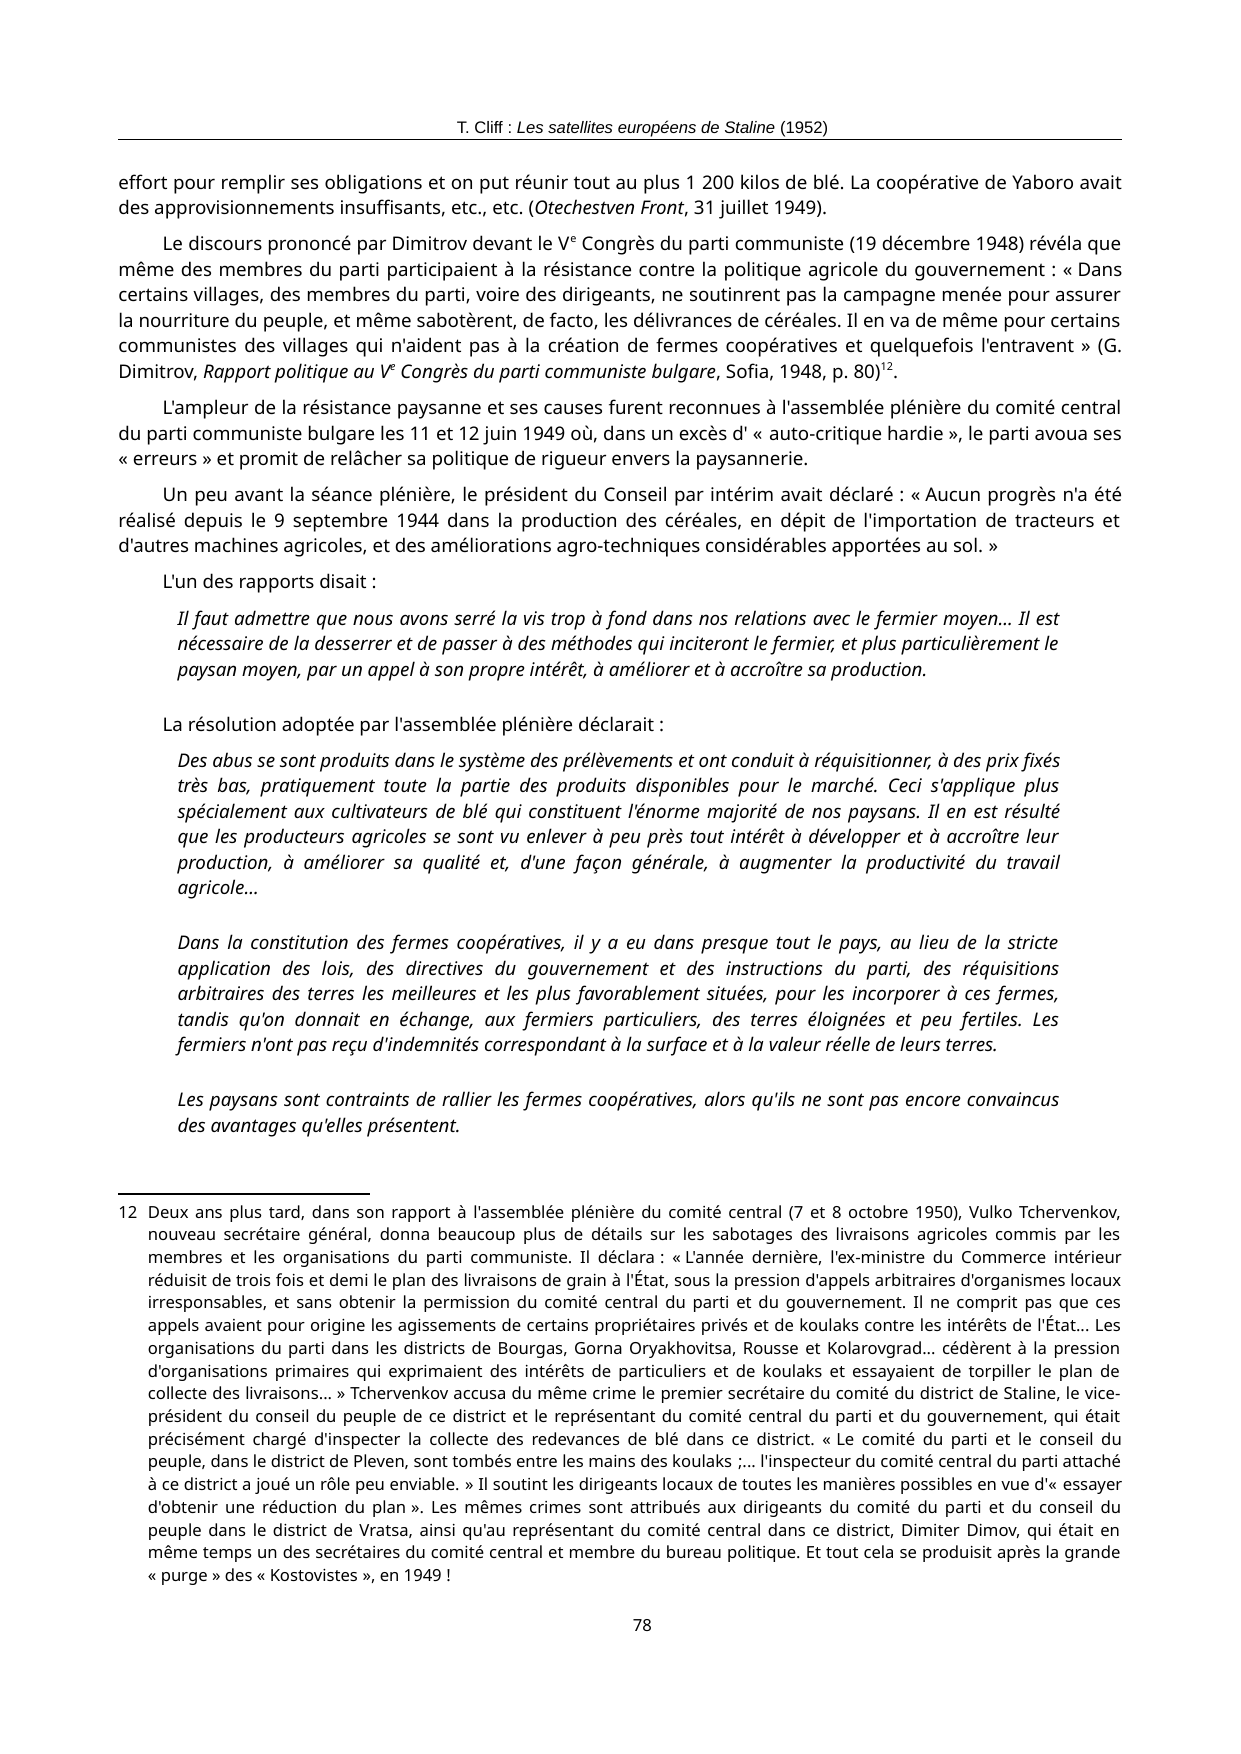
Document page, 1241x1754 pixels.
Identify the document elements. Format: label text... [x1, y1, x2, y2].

text L'ampleur de la résistance paysanne et ses causes furent reconnues à l'assemblée plénière du comité central du parti communiste bulgare les 11 et 12 juin 1949 où, dans un excès d' « auto-critique hardie », le parti avoua ses « erreurs » et promit de relâcher sa politique de rigueur envers la paysannerie. [118, 394, 1122, 471]
text Il faut admettre que nous avons serré la vis trop à fond dans nos relations avec le fermier moyen... Il est nécessaire de la desserrer et de passer à des méthodes qui inciteront le fermier, et plus particulièrement le paysan moyen, par un appel à son propre intérêt, à améliorer et à accroître sa production. [177, 605, 1063, 681]
text Des abus se sont produits dans le système des prélèvements et ont conduit à réquisitionner, à des prix fixés très bas, pratiquement toute la partie des produits disponibles pour le marché. Ceci s'applique plus spécialement aux cultivateurs de blé qui constituent l'énorme majorité de nos paysans. Il en est résulté que les producteurs agricoles se sont vu enlever à peu près tout intérêt à développer et à accroître leur production, à améliorer sa qualité et, d'une façon générale, à augmenter la productivité du travail agricole... [177, 747, 1063, 900]
text Le discours prononcé par Dimitrov devant le Ve Congrès du parti communiste (19 décembre 1948) révéla que même des membres du parti participaient à la résistance contre la politique agricole du gouvernement : « Dans certains villages, des membres du parti, voire des dirigeants, ne soutinrent pas la campagne menée pour assurer la nourriture du peuple, et même sabotèrent, de facto, les délivrances de céréales. Il en va de même pour certains communistes des villages qui n'aident pas à la création de fermes coopératives et quelquefois l'entravent » (G. Dimitrov, Rapport politique au Ve Congrès du parti communiste bulgare, Sofia, 1948, p. 80). [118, 231, 1122, 384]
text L'un des rapports disait : [118, 569, 1122, 594]
text Les paysans sont contraints de rallier les fermes coopératives, alors qu'ils ne sont pas encore convaincus des avantages qu'elles présentent. [177, 1087, 1063, 1138]
text Deux ans plus tard, dans son rapport à l'assemblée plénière du comité central (7 et 8 octobre 1950), Vulko Tchervenkov, nouveau secrétaire général, donna beaucoup plus de détails sur les sabotages des livraisons agricoles commis par les membres et les organisations du parti communiste. Il déclara : « L'année dernière, l'ex-ministre du Commerce intérieur réduisit de trois fois et demi le plan des livraisons de grain à l'État, sous la pression d'appels arbitraires d'organismes locaux irresponsables, et sans obtenir la permission du comité central du parti et du gouvernement. Il ne comprit pas que ces appels avaient pour origine les agissements de certains propriétaires privés et de koulaks contre les intérêts de l'État... Les organisations du parti dans les districts de Bourgas, Gorna Oryakhovitsa, Rousse et Kolarovgrad... cédèrent à la pression d'organisations primaires qui exprimaient des intérêts de particuliers et de koulaks et essayaient de torpiller le plan de collecte des livraisons... » Tchervenkov accusa du même crime le premier secrétaire du comité du district de Staline, le vice-président du conseil du peuple de ce district et le représentant du comité central du parti et du gouvernement, qui était précisément chargé d'inspecter la collecte des redevances de blé dans ce district. « Le comité du parti et le conseil du peuple, dans le district de Pleven, sont tombés entre les mains des koulaks ;... l'inspecteur du comité central du parti attaché à ce district a joué un rôle peu enviable. » Il soutint les dirigeants locaux de toutes les manières possibles en vue d'« essayer d'obtenir une réduction du plan ». Les mêmes crimes sont attribués aux dirigeants du comité du parti et du conseil du peuple dans le district de Vratsa, ainsi qu'au représentant du comité central dans ce district, Dimiter Dimov, qui était en même temps un des secrétaires du comité central et membre du bureau politique. Et tout cela se produisit après la grande « purge » des « Kostovistes », en 1949 ! [118, 1200, 1122, 1586]
text Un peu avant la séance plénière, le président du Conseil par intérim avait déclaré : « Aucun progrès n'a été réalisé depuis le 9 septembre 1944 dans la production des céréales, en dépit de l'importation de tracteurs et d'autres machines agricoles, et des améliorations agro-techniques considérables apportées au sol. » [118, 482, 1122, 558]
text Dans la constitution des fermes coopératives, il y a eu dans presque tout le pays, au lieu de la stricte application des lois, des directives du gouvernement et des instructions du parti, des réquisitions arbitraires des terres les meilleures et les plus favorablement situées, pour les incorporer à ces fermes, tandis qu'on donnait en échange, aux fermiers particuliers, des terres éloignées et peu fertiles. Les fermiers n'ont pas reçu d'indemnités correspondant à la surface et à la valeur réelle de leurs terres. [177, 930, 1063, 1057]
text effort pour remplir ses obligations et on put réunir tout au plus 1 200 kilos de blé. La coopérative de Yaboro avait des approvisionnements insuffisants, etc., etc. (Otechestven Front, 31 juillet 1949). [118, 169, 1122, 220]
text La résolution adoptée par l'assemblée plénière déclarait : [118, 711, 1122, 736]
